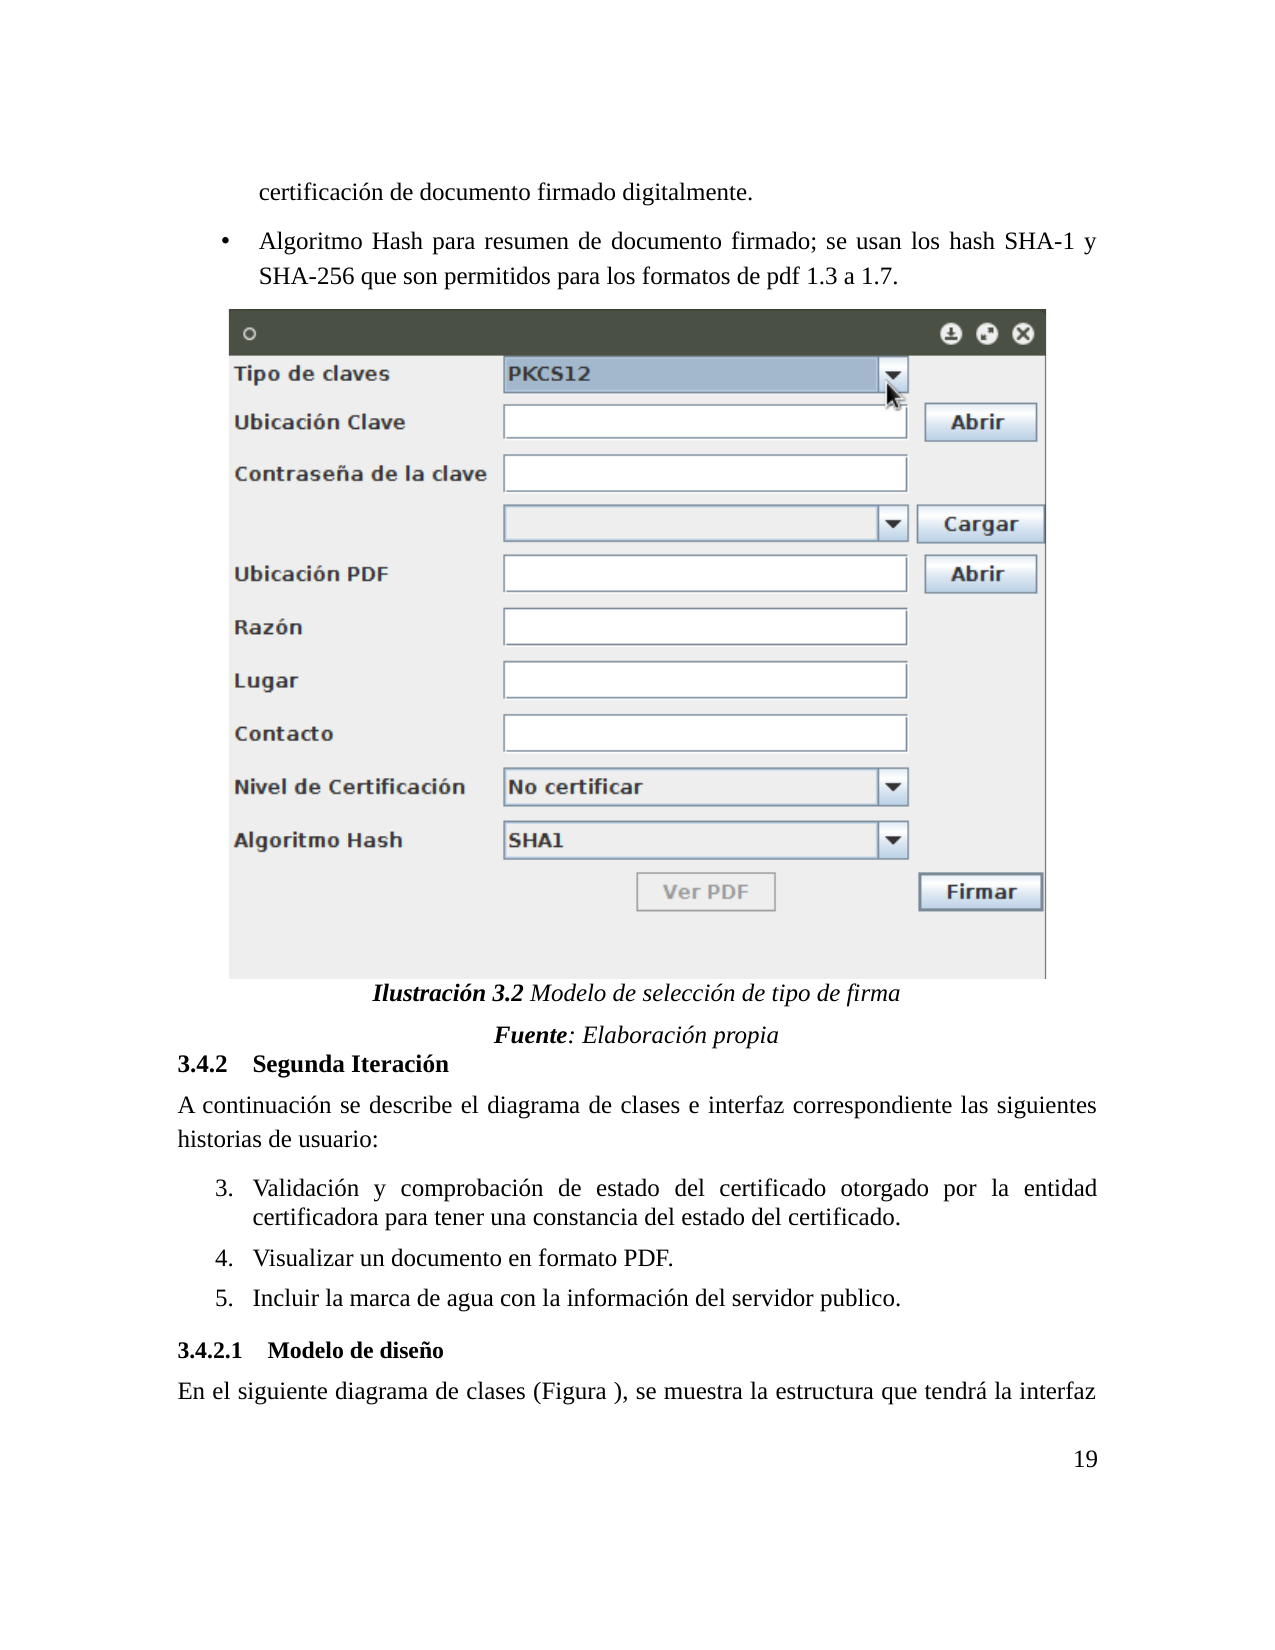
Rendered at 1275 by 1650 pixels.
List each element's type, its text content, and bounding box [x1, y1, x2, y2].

picture [228, 309, 1047, 979]
subtitle Segunda Iteración [177, 979, 1098, 1077]
text Ilustración 3.2 Modelo de selección de tipo de firma [229, 979, 1046, 1007]
list Algoritmo Hash para resumen de documento firmado; se usan los hash SHA-1 y SHA-256 que son permitidos para los formatos de pdf 1.3 a 1.7. [221, 226, 1098, 289]
list certificación de documento firmado digitalmente. [221, 177, 1098, 206]
subtitle Modelo de diseño [177, 1336, 1098, 1364]
list Validación y comprobación de estado del certificado otorgado por la entidad certificadora para tener una constancia del estado del certificado. [215, 1173, 1098, 1231]
list Visualizar un documento en formato PDF. [215, 1243, 1098, 1271]
text En el siguiente diagrama de clases (Figura ), se muestra la estructura que tendrá la interfaz [177, 1376, 1098, 1405]
text A continuación se describe el diagrama de clases e interfaz correspondiente las siguientes historias de usuario: [177, 1090, 1098, 1153]
text Fuente: Elaboración propia [229, 1020, 1046, 1048]
list Incluir la marca de agua con la información del servidor publico. [215, 1283, 1098, 1312]
